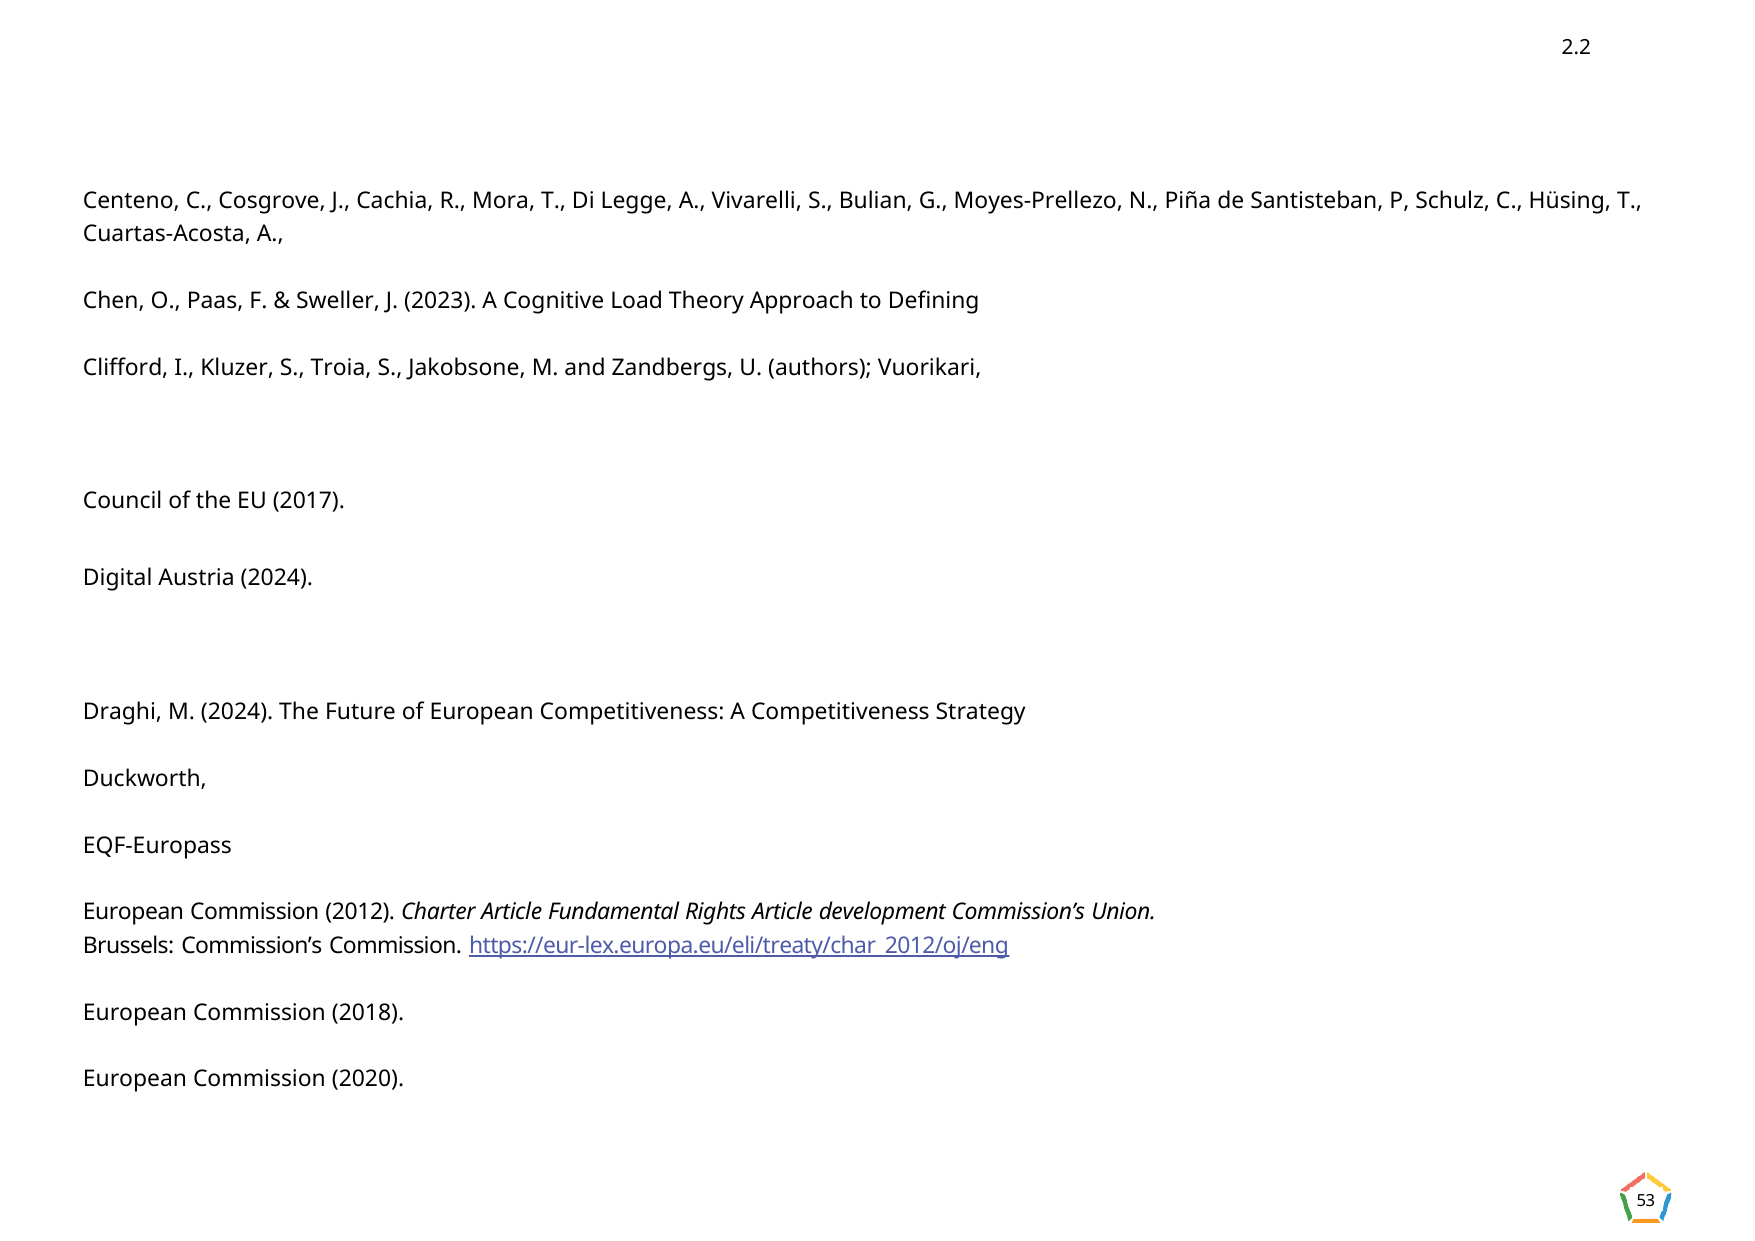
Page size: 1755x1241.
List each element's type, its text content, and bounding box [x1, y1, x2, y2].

text European Commission (2012). Charter Article Fundamental Rights Article development Commission’s Union. [83, 895, 1710, 927]
text Clifford, I., Kluzer, S., Troia, S., Jakobsone, M. and Zandbergs, U. (authors); Vuorikari, [83, 351, 1709, 382]
text European Commission (2018). [83, 996, 1656, 1027]
text Draghi, M. (2024). The Future of European Competitiveness: A Competitiveness Strategy [83, 695, 1656, 726]
text Brussels: Commission’s Commission. https://eur-lex.europa.eu/eli/treaty/char_2012/oj/eng [83, 929, 1710, 960]
text Digital Austria (2024). [83, 561, 1663, 593]
text Council of the EU (2017). [83, 484, 1677, 515]
text Chen, O., Paas, F. & Sweller, J. (2023). A Cognitive Load Theory Approach to Defining [83, 284, 1701, 315]
text Centeno, C., Cosgrove, J., Cachia, R., Mora, T., Di Legge, A., Vivarelli, S., Bulian, G., Moyes-Prellezo, N., Piña de Santisteban, P, Schulz, C., Hüsing, T., Cuartas-Acosta, A., [83, 184, 1701, 248]
text European Commission (2020). [83, 1062, 1621, 1093]
text EQF-Europass [83, 828, 1662, 860]
text Duckworth, [83, 762, 1613, 793]
